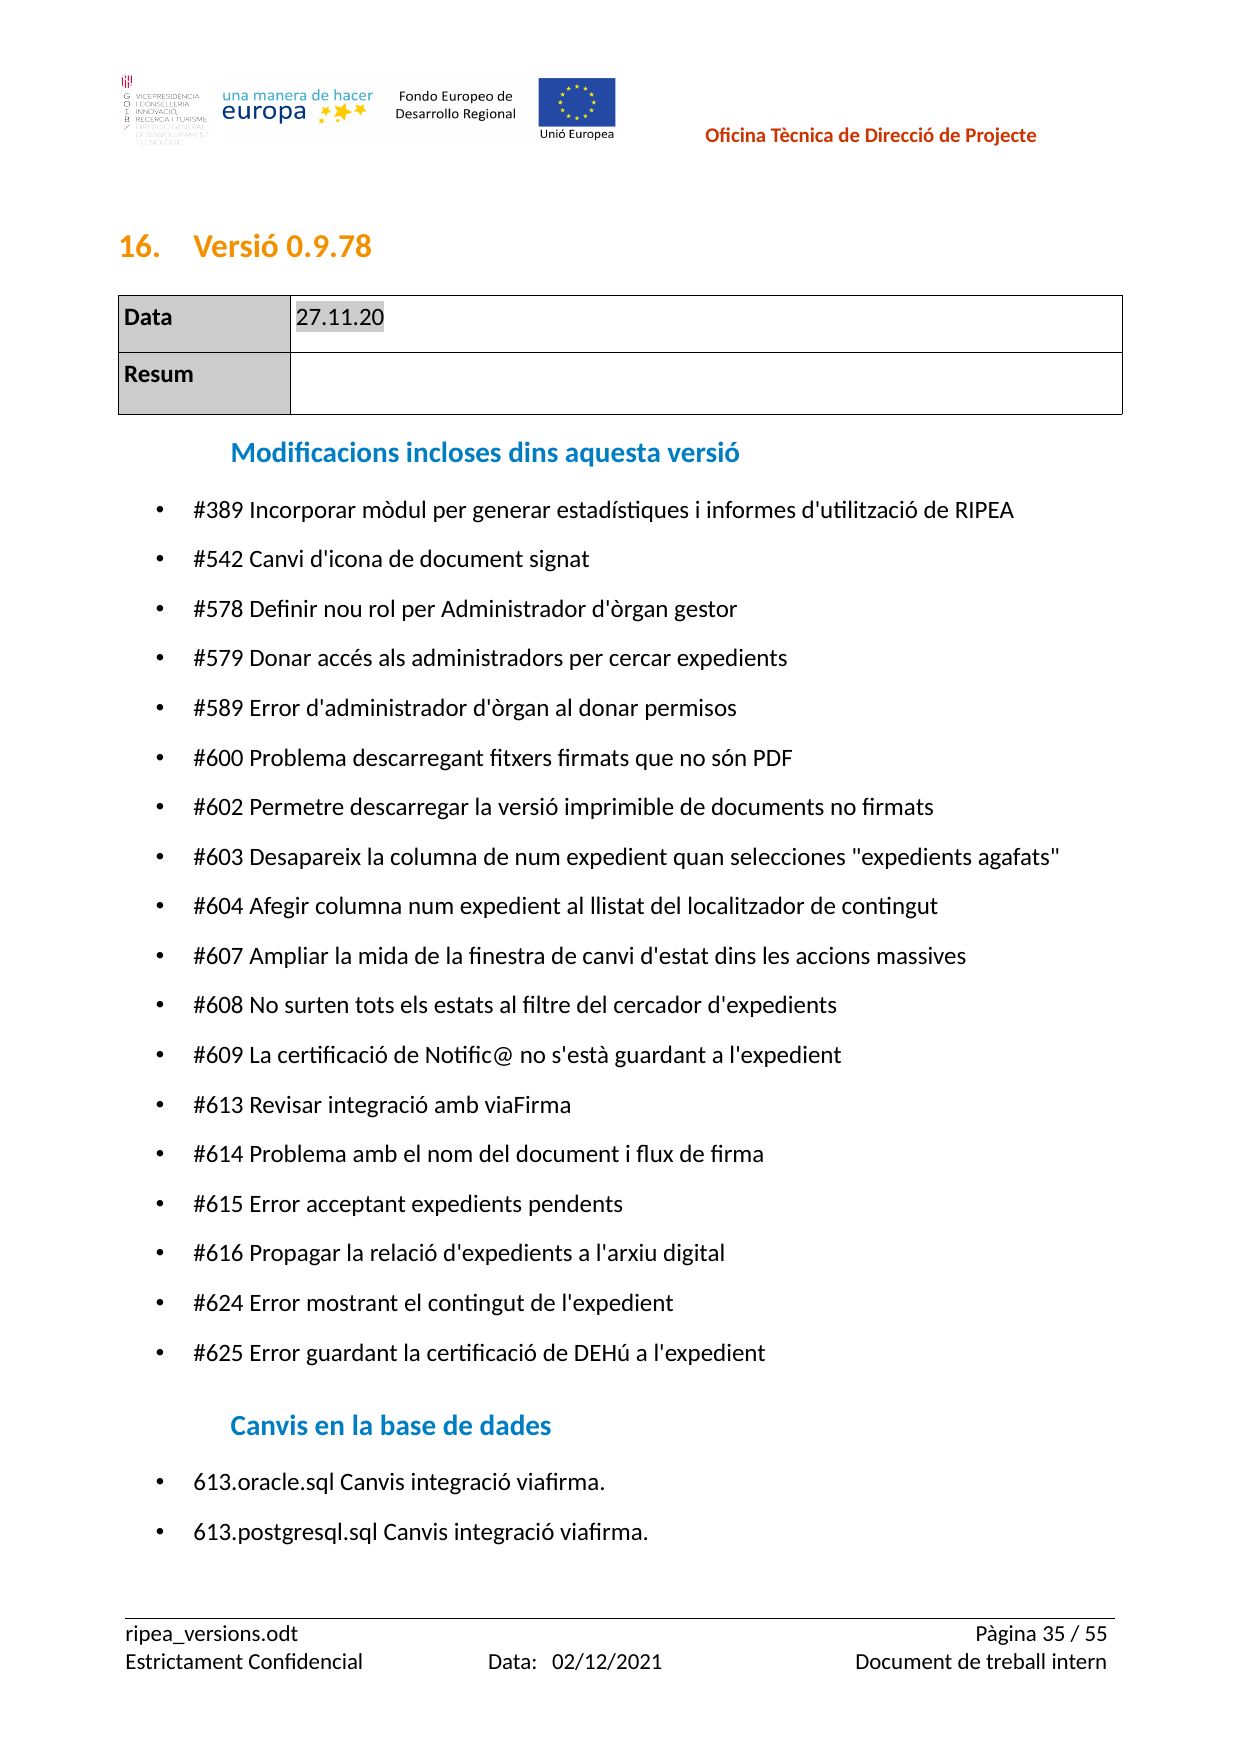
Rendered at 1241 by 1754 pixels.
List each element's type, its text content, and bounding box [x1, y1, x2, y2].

subtitle Versió 0.9.78 [118, 225, 1122, 266]
table_cell [291, 353, 1122, 414]
list #589 Error d'administrador d'òrgan al donar permisos [156, 692, 1122, 723]
list #389 Incorporar mòdul per generar estadístiques i informes d'utilització de RIPEA [156, 494, 1122, 524]
list #613 Revisar integració amb viaFirma [156, 1089, 1122, 1119]
table_cell Resum [119, 353, 290, 414]
list #579 Donar accés als administradors per cercar expedients [156, 642, 1122, 673]
list #542 Canvi d'icona de document signat [156, 543, 1122, 574]
picture [118, 73, 213, 147]
list #608 No surten tots els estats al filtre del cercador d'expedients [156, 989, 1122, 1020]
list #615 Error acceptant expedients pendents [156, 1188, 1122, 1218]
subtitle Modificacions incloses dins aquesta versió [153, 434, 1122, 470]
list #624 Error mostrant el contingut de l'expedient [156, 1287, 1122, 1318]
list #616 Propagar la relació d'expedients a l'arxiu digital [156, 1237, 1122, 1268]
list 613.oracle.sql Canvis integració viafirma. [156, 1466, 1122, 1497]
picture [219, 73, 621, 147]
list #607 Ampliar la mida de la finestra de canvi d'estat dins les accions massives [156, 940, 1122, 971]
list #603 Desapareix la columna de num expedient quan selecciones "expedients agafats" [156, 841, 1122, 871]
list #578 Definir nou rol per Administrador d'òrgan gestor [156, 593, 1122, 623]
subtitle Canvis en la base de dades [153, 1407, 1122, 1442]
list #604 Afegir columna num expedient al llistat del localitzador de contingut [156, 890, 1122, 921]
list #625 Error guardant la certificació de DEHú a l'expedient [156, 1337, 1122, 1367]
list #609 La certificació de Notific@ no s'està guardant a l'expedient [156, 1039, 1122, 1070]
list #602 Permetre descarregar la versió imprimible de documents no firmats [156, 791, 1122, 822]
list #614 Problema amb el nom del document i flux de firma [156, 1138, 1122, 1169]
table_header Data [119, 296, 290, 352]
list #600 Problema descarregant fitxers firmats que no són PDF [156, 742, 1122, 772]
table_header 27.11.20 [291, 296, 1122, 352]
list 613.postgresql.sql Canvis integració viafirma. [156, 1516, 1122, 1546]
